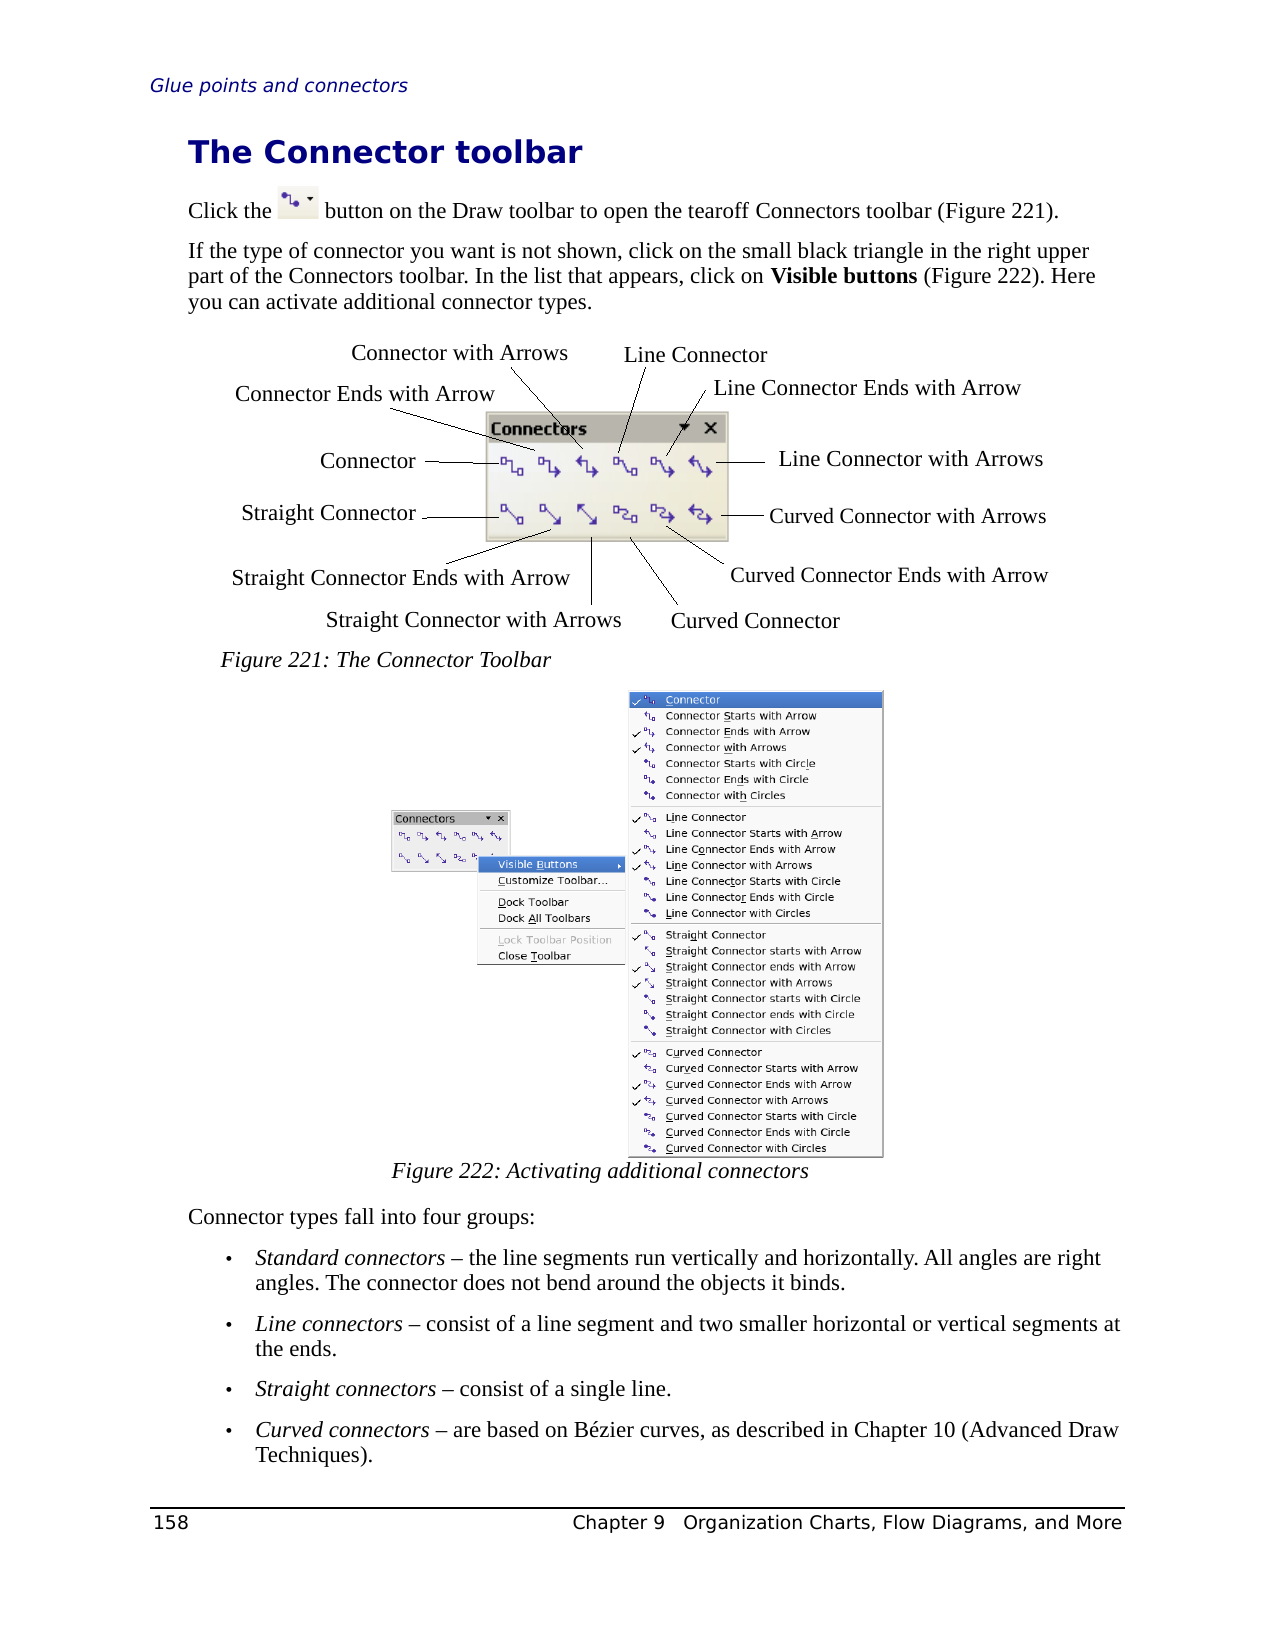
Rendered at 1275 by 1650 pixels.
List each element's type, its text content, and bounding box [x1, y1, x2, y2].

picture [277, 186, 319, 219]
text Figure 221: The Connector Toolbar [220, 647, 1054, 672]
subtitle The Connector toolbar [188, 135, 1125, 171]
list Standard connectors – the line segments run vertically and horizontally. All angles are right angles. The connector does not bend around the objects it binds. [226, 1244, 1125, 1296]
text Click the button on the Draw toolbar to open the tearoff Connectors toolbar (Figure 221). [188, 186, 1125, 223]
text If the type of connector you want is not shown, click on the small black triangle in the right upper part of the Connectors toolbar. In the list that appears, click on Visible buttons (Figure 222). Here you can activate additional connector types. [188, 238, 1125, 314]
list Straight connectors – consist of a single line. [226, 1376, 1125, 1402]
picture [480, 407, 735, 542]
list Line connectors – consist of a line segment and two smaller horizontal or vertical segments at the ends. [226, 1310, 1125, 1361]
text Figure 222: Activating additional connectors [391, 1158, 884, 1183]
list Curved connectors – are based on Bézier curves, as described in Chapter 10 (Advanced Draw Techniques). [226, 1417, 1125, 1468]
picture [391, 690, 884, 1158]
text Connector types fall into four groups: [188, 1204, 1125, 1230]
